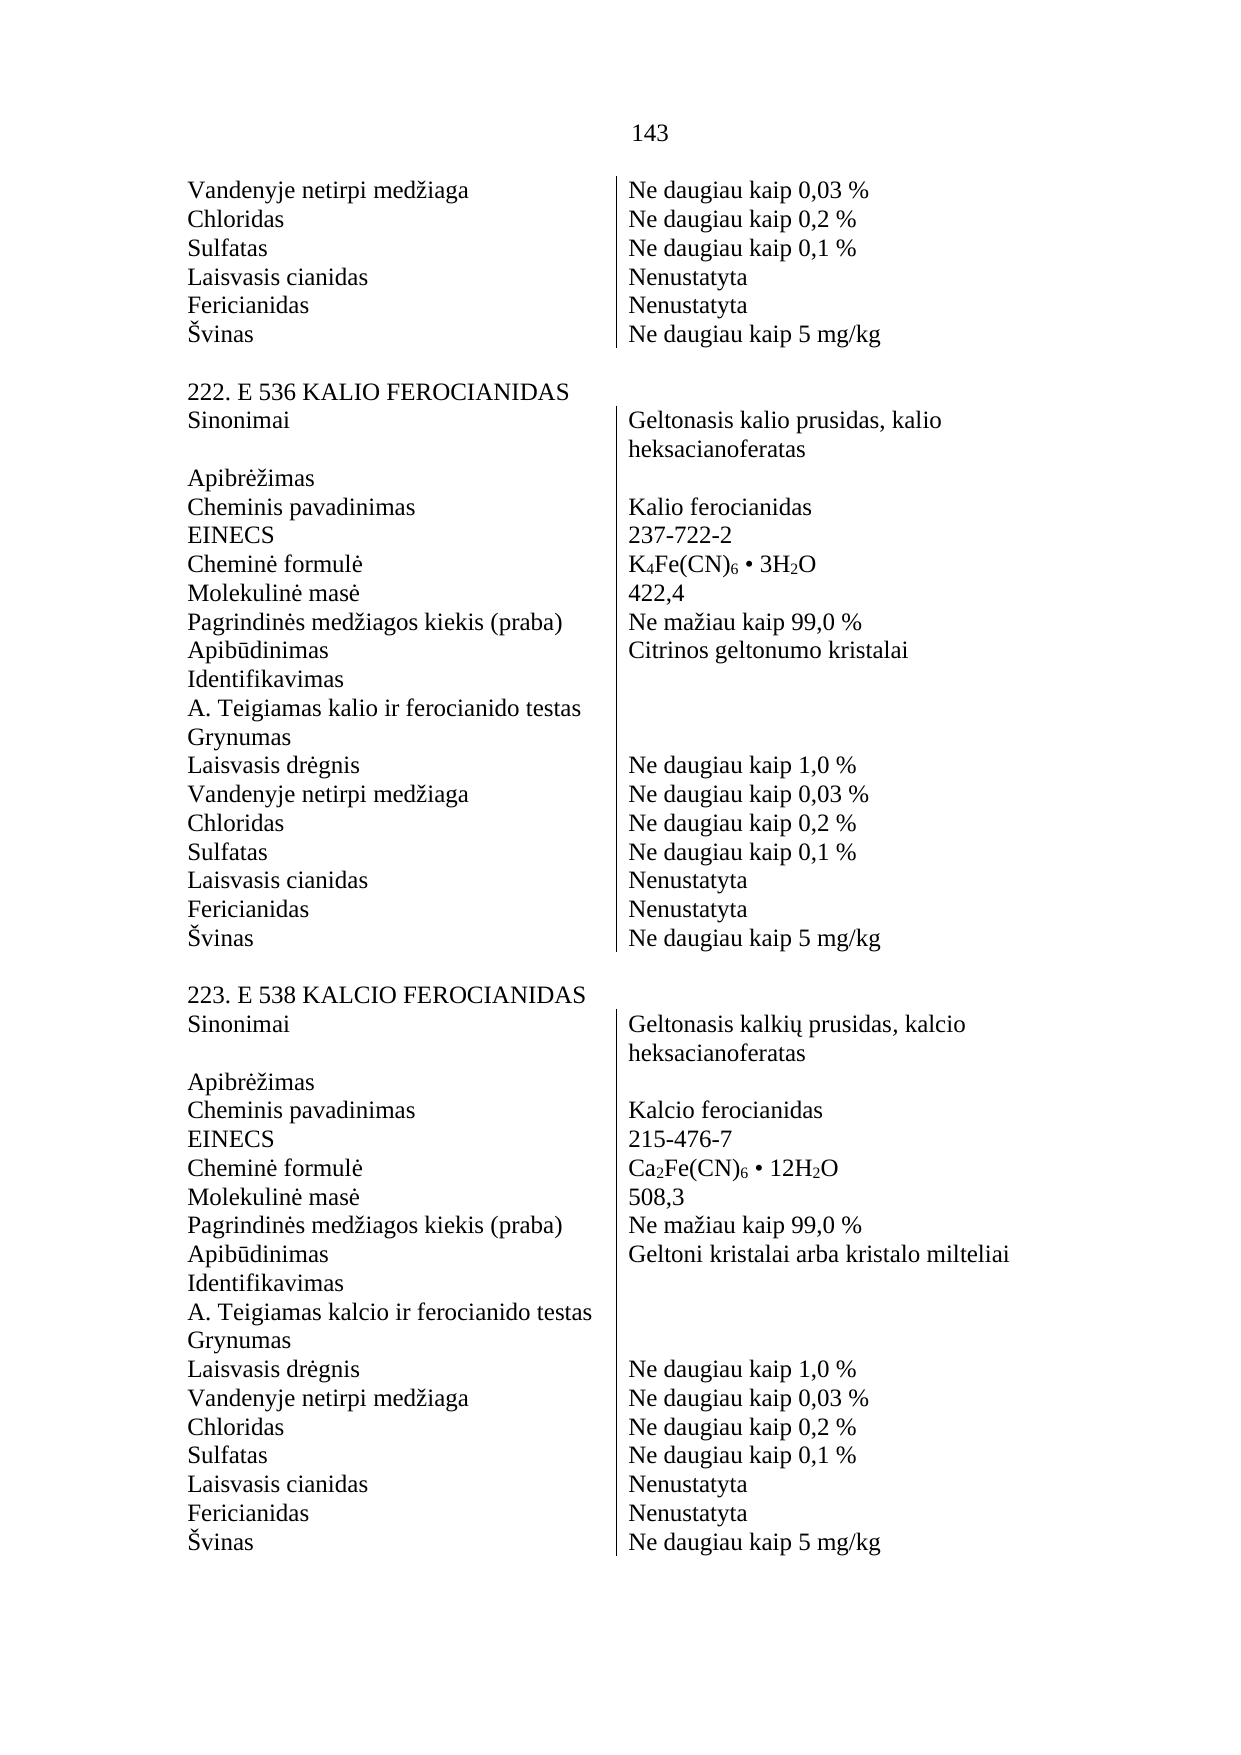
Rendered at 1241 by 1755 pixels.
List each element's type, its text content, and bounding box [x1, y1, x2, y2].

table_cell [617, 1297, 1116, 1326]
table_cell [1116, 866, 1121, 894]
table_cell [1116, 578, 1121, 607]
table_cell [1116, 204, 1121, 233]
table_cell Ne daugiau kaip 5 mg/kg [617, 1527, 1116, 1556]
table_cell Pagrindinės medžiagos kiekis (praba) [176, 1211, 616, 1239]
table_cell [617, 1268, 1116, 1297]
table_cell 422,4 [617, 578, 1116, 607]
table_cell Chloridas [176, 1412, 616, 1441]
table_cell [1116, 1009, 1121, 1067]
table_cell Fericianidas [176, 894, 616, 923]
table_cell [1116, 176, 1121, 204]
table_cell [1116, 751, 1121, 779]
table_cell Ne daugiau kaip 0,2 % [617, 204, 1116, 233]
table_cell [1116, 406, 1121, 463]
table_cell [1116, 233, 1121, 262]
table_cell [617, 693, 1116, 722]
table_cell Fericianidas [176, 1498, 616, 1527]
table_cell [1116, 1498, 1121, 1527]
table_cell [1116, 923, 1121, 952]
table_cell [617, 1326, 1116, 1354]
table_cell Chloridas [176, 204, 616, 233]
table_cell [1116, 636, 1121, 664]
table_cell [1116, 1412, 1121, 1441]
table_cell Apibrėžimas [176, 463, 616, 492]
table_cell Ne mažiau kaip 99,0 % [617, 607, 1116, 636]
table_cell Nenustatyta [617, 866, 1116, 894]
table_cell [1116, 291, 1121, 319]
table_cell Molekulinė masė [176, 578, 616, 607]
table_cell [1116, 952, 1121, 1009]
table_cell Apibūdinimas [176, 1239, 616, 1268]
table_cell Geltonasis kalio prusidas, kalio heksacianoferatas [617, 406, 1116, 463]
table_cell Ne daugiau kaip 1,0 % [617, 751, 1116, 779]
table_cell Ne daugiau kaip 0,03 % [617, 779, 1116, 808]
table_cell Ne daugiau kaip 0,2 % [617, 1412, 1116, 1441]
table_cell Identifikavimas [176, 664, 616, 693]
table_cell Ne mažiau kaip 99,0 % [617, 1211, 1116, 1239]
table_cell Cheminis pavadinimas [176, 1096, 616, 1124]
table_cell 223. E 538 KALCIO FEROCIANIDAS [176, 952, 1116, 1009]
table_cell Ca2Fe(CN)6 • 12H2O [617, 1153, 1116, 1182]
table_cell Švinas [176, 1527, 616, 1556]
table_cell Ne daugiau kaip 1,0 % [617, 1354, 1116, 1383]
table_cell Ne daugiau kaip 0,03 % [617, 176, 1116, 204]
table_cell [1116, 348, 1121, 406]
table_cell Sulfatas [176, 233, 616, 262]
table_cell [1116, 1297, 1121, 1326]
table_cell Švinas [176, 319, 616, 348]
table_cell 508,3 [617, 1182, 1116, 1211]
table_cell [1116, 262, 1121, 291]
table_cell [1116, 521, 1121, 549]
table_cell Nenustatyta [617, 1498, 1116, 1527]
table_cell [617, 463, 1116, 492]
table_cell [617, 664, 1116, 693]
table_cell Ne daugiau kaip 0,03 % [617, 1383, 1116, 1412]
table_cell Cheminis pavadinimas [176, 492, 616, 521]
table_cell Ne daugiau kaip 0,1 % [617, 837, 1116, 866]
table_cell Vandenyje netirpi medžiaga [176, 1383, 616, 1412]
table_cell Fericianidas [176, 291, 616, 319]
table_cell EINECS [176, 521, 616, 549]
table_cell [1116, 693, 1121, 722]
table_cell A. Teigiamas kalio ir ferocianido testas [176, 693, 616, 722]
table_cell Švinas [176, 923, 616, 952]
table_cell Ne daugiau kaip 0,1 % [617, 233, 1116, 262]
table_cell [1116, 463, 1121, 492]
table_cell Nenustatyta [617, 894, 1116, 923]
table_cell Cheminė formulė [176, 549, 616, 578]
table_cell Ne daugiau kaip 0,2 % [617, 808, 1116, 837]
table_cell Apibrėžimas [176, 1067, 616, 1096]
table_cell [1116, 779, 1121, 808]
table_cell Nenustatyta [617, 1469, 1116, 1498]
table_cell Ne daugiau kaip 5 mg/kg [617, 923, 1116, 952]
table_cell Laisvasis cianidas [176, 262, 616, 291]
table_cell [1116, 1067, 1121, 1096]
table_cell [1116, 664, 1121, 693]
table_cell Sinonimai [176, 406, 616, 463]
table_cell Laisvasis drėgnis [176, 1354, 616, 1383]
table_cell Laisvasis cianidas [176, 866, 616, 894]
table_cell Molekulinė masė [176, 1182, 616, 1211]
table_cell [1116, 1182, 1121, 1211]
table_cell [1116, 1383, 1121, 1412]
table_cell [1116, 1326, 1121, 1354]
table_cell Pagrindinės medžiagos kiekis (praba) [176, 607, 616, 636]
table_cell Kalio ferocianidas [617, 492, 1116, 521]
table_cell [1116, 1268, 1121, 1297]
table_cell Laisvasis drėgnis [176, 751, 616, 779]
table_cell [1116, 808, 1121, 837]
table_cell Sulfatas [176, 1441, 616, 1469]
table_cell Ne daugiau kaip 0,1 % [617, 1441, 1116, 1469]
table_cell Apibūdinimas [176, 636, 616, 664]
table_cell [1116, 319, 1121, 348]
table_cell Geltonasis kalkių prusidas, kalcio heksacianoferatas [617, 1009, 1116, 1067]
table_cell 215-476-7 [617, 1124, 1116, 1153]
table_cell [1116, 1527, 1121, 1556]
table_cell 237-722-2 [617, 521, 1116, 549]
table_cell A. Teigiamas kalcio ir ferocianido testas [176, 1297, 616, 1326]
table_cell [1116, 722, 1121, 751]
table_cell [1116, 1096, 1121, 1124]
table_cell Cheminė formulė [176, 1153, 616, 1182]
table_cell Chloridas [176, 808, 616, 837]
table_cell Nenustatyta [617, 291, 1116, 319]
table_cell [1116, 1354, 1121, 1383]
table_cell Ne daugiau kaip 5 mg/kg [617, 319, 1116, 348]
table_cell [617, 722, 1116, 751]
table_cell Citrinos geltonumo kristalai [617, 636, 1116, 664]
table_cell [1116, 894, 1121, 923]
table_cell [1116, 837, 1121, 866]
table_cell Grynumas [176, 722, 616, 751]
table_cell Grynumas [176, 1326, 616, 1354]
table_cell [1116, 549, 1121, 578]
table_cell Geltoni kristalai arba kristalo milteliai [617, 1239, 1116, 1268]
table_cell 222. E 536 KALIO FEROCIANIDAS [176, 348, 1116, 406]
table_cell K4Fe(CN)6 • 3H2O [617, 549, 1116, 578]
table_cell [1116, 1211, 1121, 1239]
table_cell Kalcio ferocianidas [617, 1096, 1116, 1124]
table_cell Vandenyje netirpi medžiaga [176, 779, 616, 808]
table_cell Vandenyje netirpi medžiaga [176, 176, 616, 204]
table_cell Nenustatyta [617, 262, 1116, 291]
table_cell [1116, 492, 1121, 521]
table_cell [1116, 1469, 1121, 1498]
table_cell Sinonimai [176, 1009, 616, 1067]
table_cell [1116, 1239, 1121, 1268]
table_cell [617, 1067, 1116, 1096]
table_cell [1116, 1441, 1121, 1469]
table_cell Identifikavimas [176, 1268, 616, 1297]
table_cell [1116, 1153, 1121, 1182]
table_cell Sulfatas [176, 837, 616, 866]
table_cell [1116, 607, 1121, 636]
table_cell Laisvasis cianidas [176, 1469, 616, 1498]
table_cell EINECS [176, 1124, 616, 1153]
table_cell [1116, 1124, 1121, 1153]
